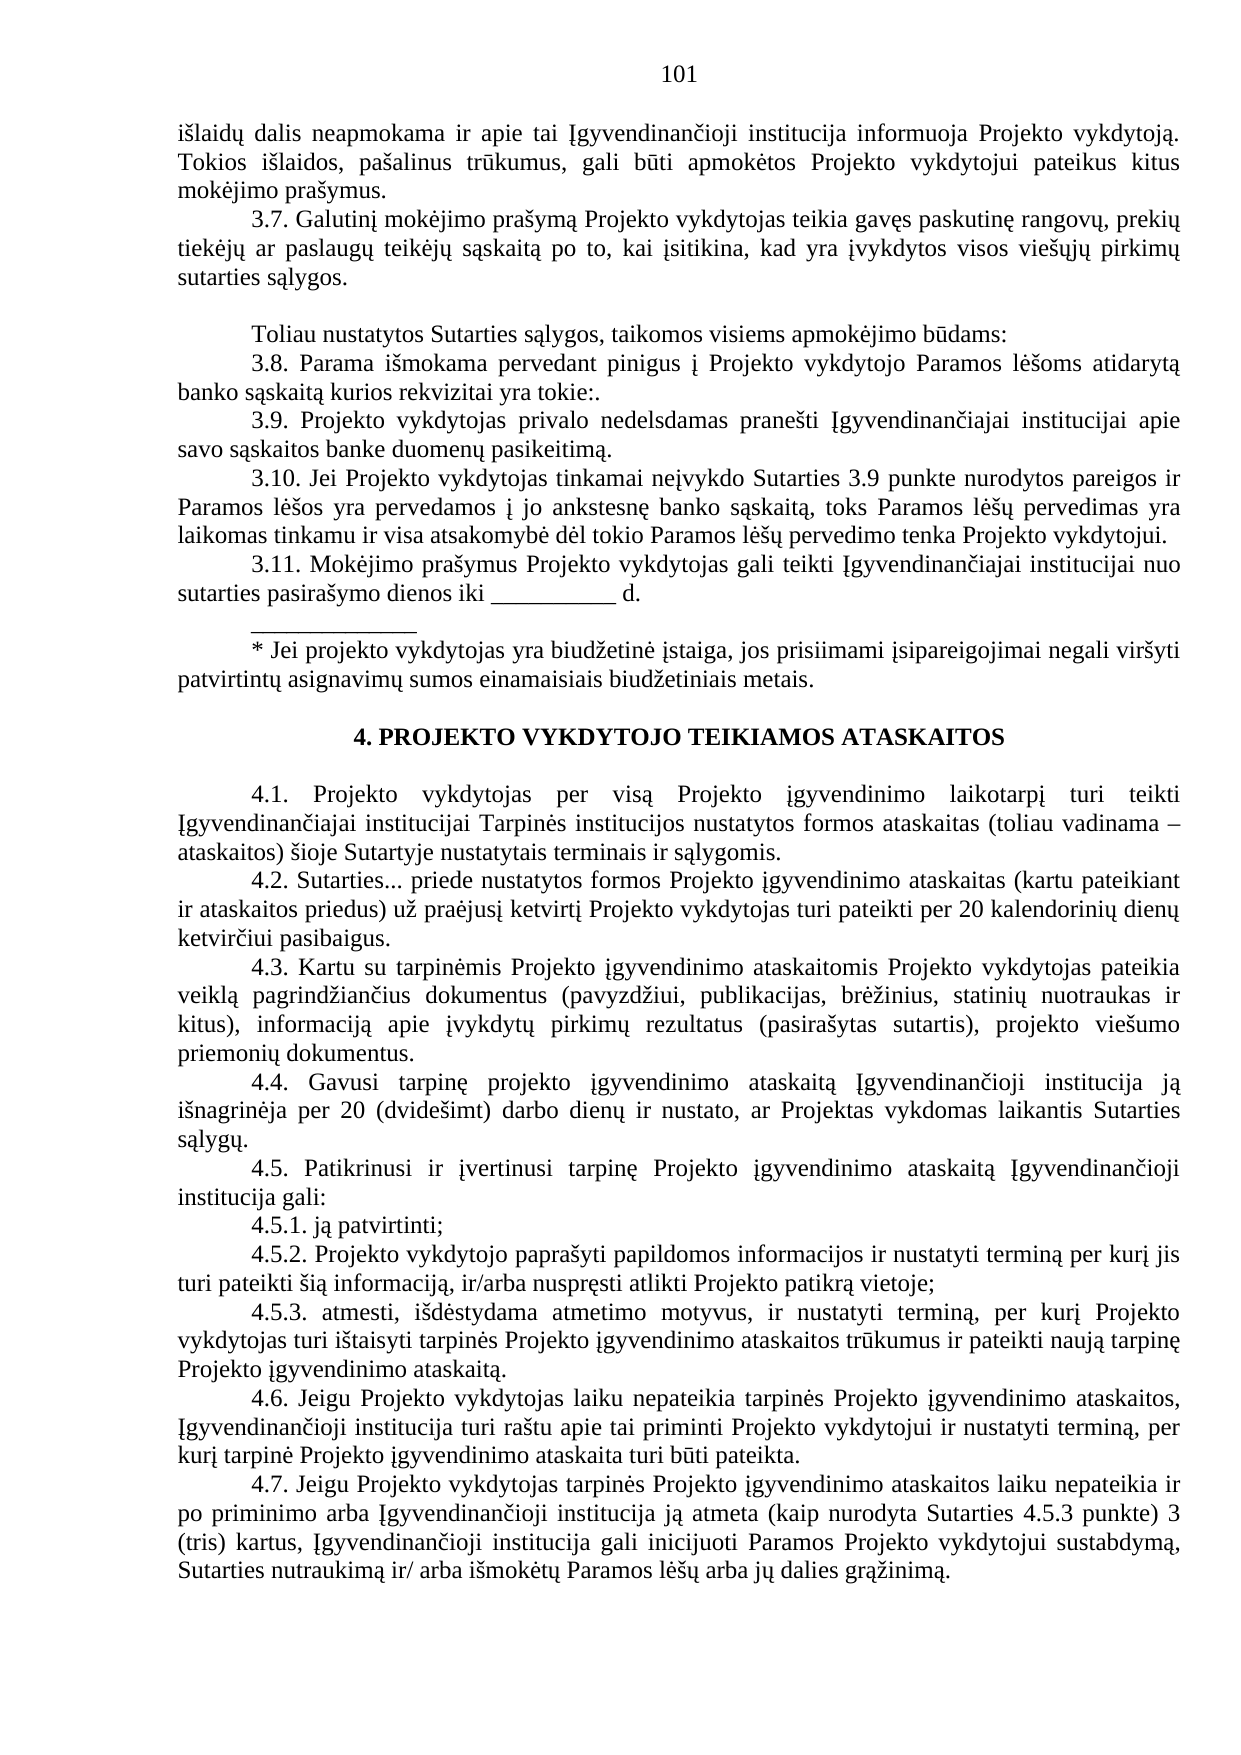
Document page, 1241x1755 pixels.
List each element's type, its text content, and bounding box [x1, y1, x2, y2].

text išlaidų dalis neapmokama ir apie tai Įgyvendinančioji institucija informuoja Projekto vykdytoją. Tokios išlaidos, pašalinus trūkumus, gali būti apmokėtos Projekto vykdytojui pateikus kitus mokėjimo prašymus. [177, 118, 1181, 204]
text 3.9. Projekto vykdytojas privalo nedelsdamas pranešti Įgyvendinančiajai institucijai apie savo sąskaitos banke duomenų pasikeitimą. [177, 406, 1181, 463]
text 3.10. Jei Projekto vykdytojas tinkamai neįvykdo Sutarties 3.9 punkte nurodytos pareigos ir Paramos lėšos yra pervedamos į jo ankstesnę banko sąskaitą, toks Paramos lėšų pervedimas yra laikomas tinkamu ir visa atsakomybė dėl tokio Paramos lėšų pervedimo tenka Projekto vykdytojui. [177, 463, 1181, 549]
text 4.6. Jeigu Projekto vykdytojas laiku nepateikia tarpinės Projekto įgyvendinimo ataskaitos, Įgyvendinančioji institucija turi raštu apie tai priminti Projekto vykdytojui ir nustatyti terminą, per kurį tarpinė Projekto įgyvendinimo ataskaita turi būti pateikta. [177, 1383, 1181, 1469]
text 4.5.1. ją patvirtinti; [177, 1211, 1181, 1239]
text 3.8. Parama išmokama pervedant pinigus į Projekto vykdytojo Paramos lėšoms atidarytą banko sąskaitą kurios rekvizitai yra tokie:. [177, 348, 1181, 406]
text 4.7. Jeigu Projekto vykdytojas tarpinės Projekto įgyvendinimo ataskaitos laiku nepateikia ir po priminimo arba Įgyvendinančioji institucija ją atmeta (kaip nurodyta Sutarties 4.5.3 punkte) 3 (tris) kartus, Įgyvendinančioji institucija gali inicijuoti Paramos Projekto vykdytojui sustabdymą, Sutarties nutraukimą ir/ arba išmokėtų Paramos lėšų arba jų dalies grąžinimą. [177, 1469, 1181, 1584]
text 4. PROJEKTO VYKDYTOJO TEIKIAMOS ATASKAITOS [177, 722, 1181, 751]
text 4.5.3. atmesti, išdėstydama atmetimo motyvus, ir nustatyti terminą, per kurį Projekto vykdytojas turi ištaisyti tarpinės Projekto įgyvendinimo ataskaitos trūkumus ir pateikti naują tarpinę Projekto įgyvendinimo ataskaitą. [177, 1297, 1181, 1383]
text Toliau nustatytos Sutarties sąlygos, taikomos visiems apmokėjimo būdams: [177, 319, 1181, 348]
text 3.11. Mokėjimo prašymus Projekto vykdytojas gali teikti Įgyvendinančiajai institucijai nuo sutarties pasirašymo dienos iki __________ d. [177, 549, 1181, 607]
text 4.5. Patikrinusi ir įvertinusi tarpinę Projekto įgyvendinimo ataskaitą Įgyvendinančioji institucija gali: [177, 1153, 1181, 1211]
text 4.3. Kartu su tarpinėmis Projekto įgyvendinimo ataskaitomis Projekto vykdytojas pateikia veiklą pagrindžiančius dokumentus (pavyzdžiui, publikacijas, brėžinius, statinių nuotraukas ir kitus), informaciją apie įvykdytų pirkimų rezultatus (pasirašytas sutartis), projekto viešumo priemonių dokumentus. [177, 952, 1181, 1067]
text 4.2. Sutarties... priede nustatytos formos Projekto įgyvendinimo ataskaitas (kartu pateikiant ir ataskaitos priedus) už praėjusį ketvirtį Projekto vykdytojas turi pateikti per 20 kalendorinių dienų ketvirčiui pasibaigus. [177, 866, 1181, 952]
text 4.5.2. Projekto vykdytojo paprašyti papildomos informacijos ir nustatyti terminą per kurį jis turi pateikti šią informaciją, ir/arba nuspręsti atlikti Projekto patikrą vietoje; [177, 1239, 1181, 1297]
text 3.7. Galutinį mokėjimo prašymą Projekto vykdytojas teikia gavęs paskutinę rangovų, prekių tiekėjų ar paslaugų teikėjų sąskaitą po to, kai įsitikina, kad yra įvykdytos visos viešųjų pirkimų sutarties sąlygos. [177, 204, 1181, 291]
text 4.1. Projekto vykdytojas per visą Projekto įgyvendinimo laikotarpį turi teikti Įgyvendinančiajai institucijai Tarpinės institucijos nustatytos formos ataskaitas (toliau vadinama – ataskaitos) šioje Sutartyje nustatytais terminais ir sąlygomis. [177, 779, 1181, 866]
text * Jei projekto vykdytojas yra biudžetinė įstaiga, jos prisiimami įsipareigojimai negali viršyti patvirtintų asignavimų sumos einamaisiais biudžetiniais metais. [177, 636, 1181, 693]
text 4.4. Gavusi tarpinę projekto įgyvendinimo ataskaitą Įgyvendinančioji institucija ją išnagrinėja per 20 (dvidešimt) darbo dienų ir nustato, ar Projektas vykdomas laikantis Sutarties sąlygų. [177, 1067, 1181, 1153]
